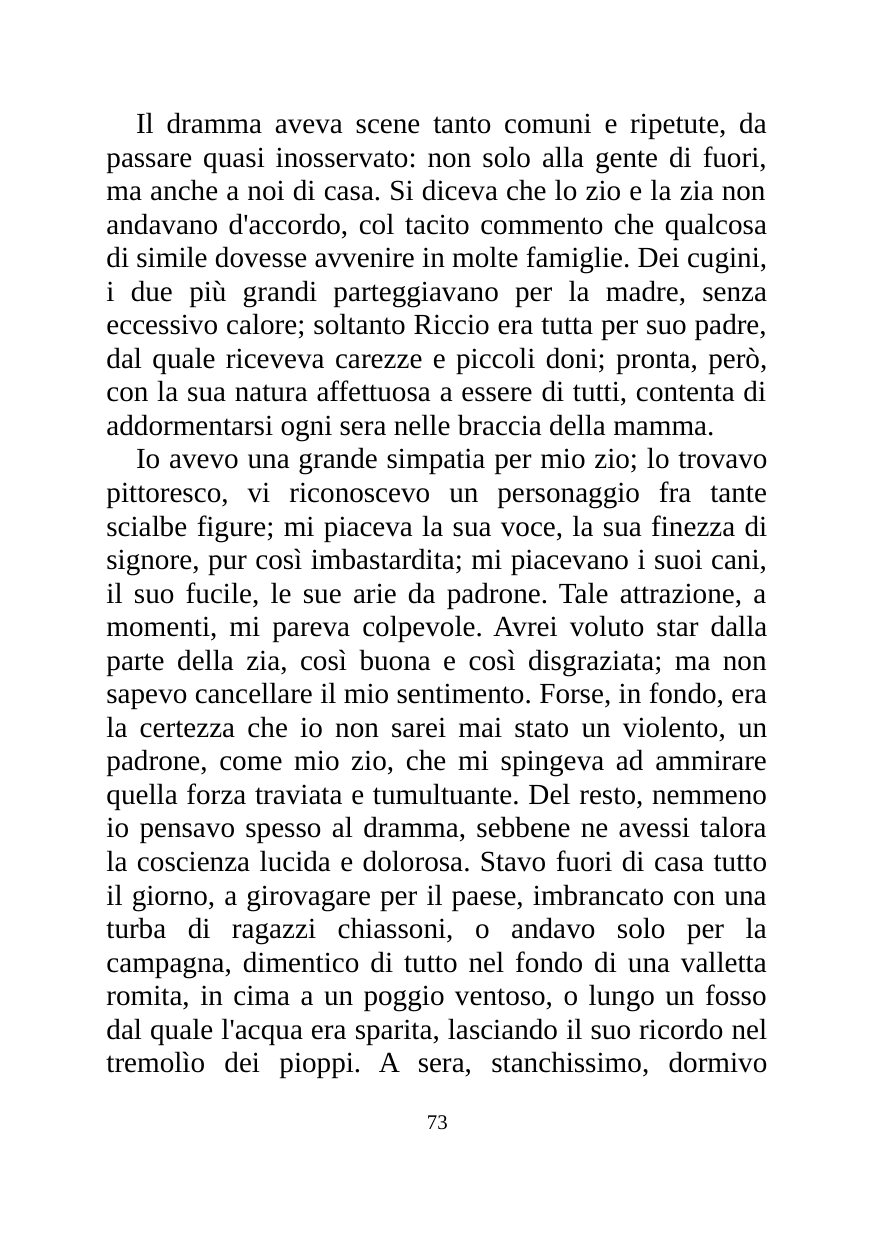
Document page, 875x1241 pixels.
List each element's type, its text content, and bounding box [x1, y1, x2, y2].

text Io avevo una grande simpatia per mio zio; lo trovavo pittoresco, vi riconoscevo un personaggio fra tante scialbe figure; mi piaceva la sua voce, la sua finezza di signore, pur così imbastardita; mi piacevano i suoi cani, il suo fucile, le sue arie da padrone. Tale attrazione, a momenti, mi pareva colpevole. Avrei voluto star dalla parte della zia, così buona e così disgraziata; ma non sapevo cancellare il mio sentimento. Forse, in fondo, era la certezza che io non sarei mai stato un violento, un padrone, come mio zio, che mi spingeva ad ammirare quella forza traviata e tumultuante. Del resto, nemmeno io pensavo spesso al dramma, sebbene ne avessi talora la coscienza lucida e dolorosa. Stavo fuori di casa tutto il giorno, a girovagare per il paese, imbrancato con una turba di ragazzi chiassoni, o andavo solo per la campagna, dimentico di tutto nel fondo di una valletta romita, in cima a un poggio ventoso, o lungo un fosso dal quale l'acqua era sparita, lasciando il suo ricordo nel tremolìo dei pioppi. A sera, stanchissimo, dormivo [106, 442, 768, 1079]
text Il dramma aveva scene tanto comuni e ripetute, da passare quasi inosservato: non solo alla gente di fuori, ma anche a noi di casa. Si diceva che lo zio e la zia non andavano d'accordo, col tacito commento che qualcosa di simile dovesse avvenire in molte famiglie. Dei cugini, i due più grandi parteggiavano per la madre, senza eccessivo calore; soltanto Riccio era tutta per suo padre, dal quale riceveva carezze e piccoli doni; pronta, però, con la sua natura affettuosa a essere di tutti, contenta di addormentarsi ogni sera nelle braccia della mamma. [106, 106, 768, 442]
